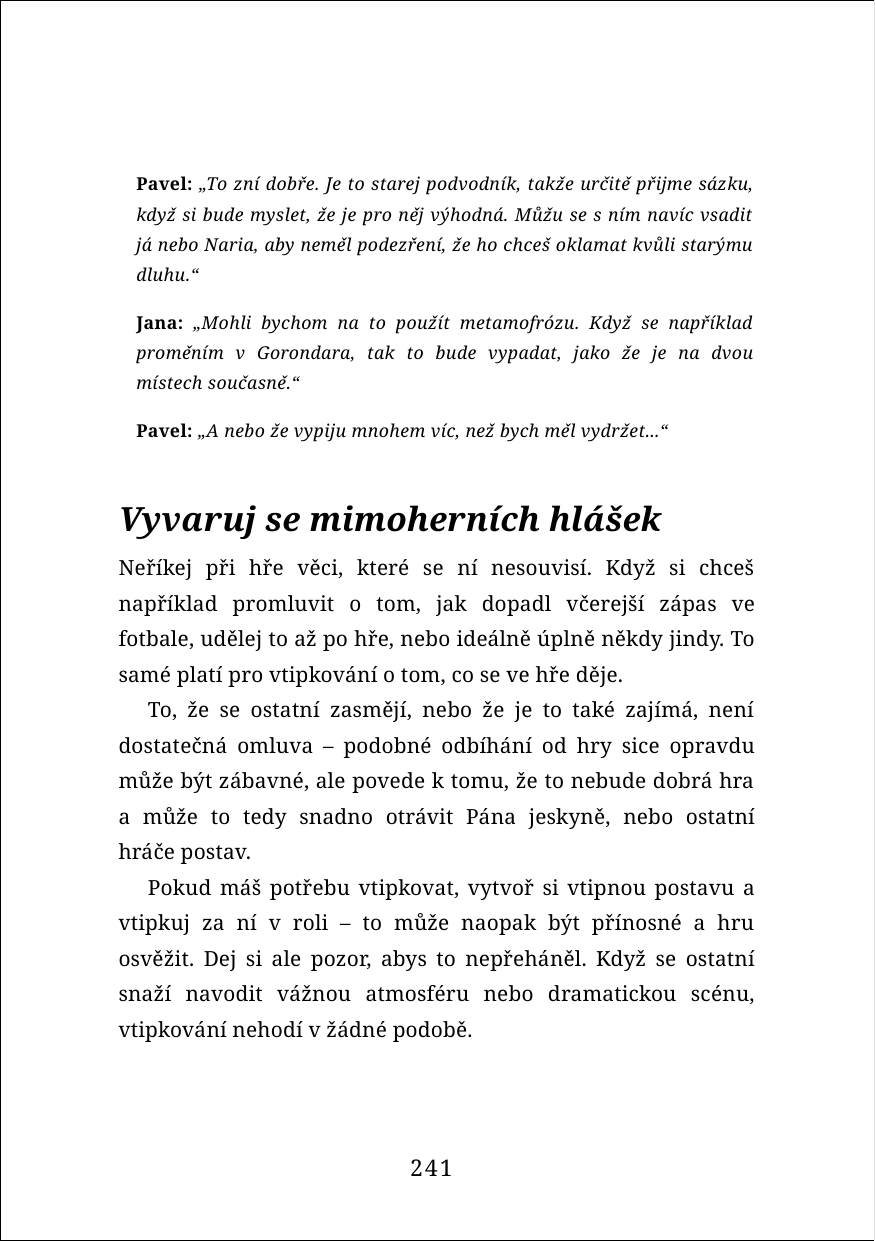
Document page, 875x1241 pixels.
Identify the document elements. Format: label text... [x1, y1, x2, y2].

text Jana: „Mohli bychom na to použít metamofrózu. Když se například proměním v Gorondara, tak to bude vypadat, jako že je na dvou místech současně.“ [136, 310, 756, 395]
text Pavel: „A nebo že vypiju mnohem víc, než bych měl vydržet...“ [136, 419, 756, 443]
text Pavel: „To zní dobře. Je to starej podvodník, takže určitě přijme sázku, když si bude myslet, že je pro něj výhodná. Můžu se s ním navíc vsadit já nebo Naria, aby neměl podezření, že ho chceš oklamat kvůli starýmu dluhu.“ [136, 172, 756, 287]
subtitle Vyvaruj se mimoherních hlášek [118, 496, 756, 542]
text Neříkej při hře věci, které se ní nesouvisí. Když si chceš například promluvit o tom, jak dopadl včerejší zápas ve fotbale, udělej to až po hře, nebo ideálně úplně někdy jindy. To samé platí pro vtipkování o tom, co se ve hře děje. To, že se ostatní zasmějí, nebo že je to také zajímá, není dostatečná omluva – podobné odbíhání od hry sice opravdu může být zábavné, ale povede k tomu, že to nebude dobrá hra a může to tedy snadno otrávit Pána jeskyně, nebo ostatní hráče postav. Pokud máš potřebu vtipkovat, vytvoř si vtipnou postavu a vtipkuj za ní v roli – to může naopak být přínosné a hru osvěžit. Dej si ale pozor, abys to nepřeháněl. Když se ostatní snaží navodit vážnou atmosféru nebo dramatickou scénu, vtipkování nehodí v žádné podobě. [118, 553, 756, 1043]
